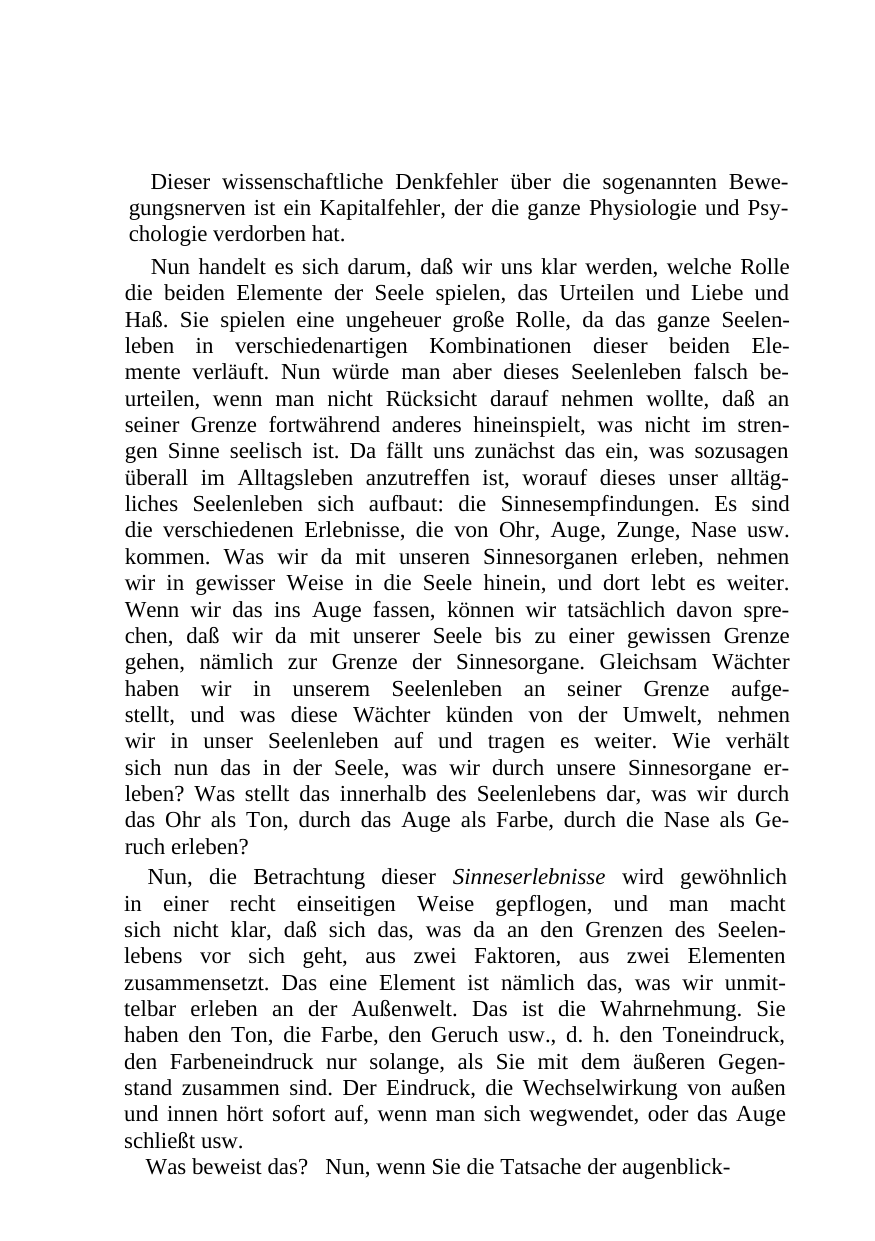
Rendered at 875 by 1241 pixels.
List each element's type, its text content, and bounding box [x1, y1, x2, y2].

text Nun, die Betrachtung dieser Sinneserlebnisse wird gewöhnlich in einer recht einseitigen Weise gepflogen, und man macht sich nicht klar, daß sich das, was da an den Grenzen des Seelen- lebens vor sich geht, aus zwei Faktoren, aus zwei Elementen zusammensetzt. Das eine Element ist nämlich das, was wir unmit- telbar erleben an der Außenwelt. Das ist die Wahrnehmung. Sie haben den Ton, die Farbe, den Geruch usw., d. h. den Toneindruck, den Farbeneindruck nur solange, als Sie mit dem äußeren Gegen- stand zusammen sind. Der Eindruck, die Wechselwirkung von außen und innen hört sofort auf, wenn man sich wegwendet, oder das Auge schließt usw. [124, 863, 787, 1153]
text Dieser wissenschaftliche Denkfehler über die sogenannten Bewe- gungsnerven ist ein Kapitalfehler, der die ganze Physiologie und Psy- chologie verdorben hat. [128, 168, 789, 247]
text Was beweist das? Nun, wenn Sie die Tatsache der augenblick- [145, 1153, 791, 1179]
text Nun handelt es sich darum, daß wir uns klar werden, welche Rolle die beiden Elemente der Seele spielen, das Urteilen und Liebe und Haß. Sie spielen eine ungeheuer große Rolle, da das ganze Seelen- leben in verschiedenartigen Kombinationen dieser beiden Ele- mente verläuft. Nun würde man aber dieses Seelenleben falsch be- urteilen, wenn man nicht Rücksicht darauf nehmen wollte, daß an seiner Grenze fortwährend anderes hineinspielt, was nicht im stren- gen Sinne seelisch ist. Da fällt uns zunächst das ein, was sozusagen überall im Alltagsleben anzutreffen ist, worauf dieses unser alltäg- liches Seelenleben sich aufbaut: die Sinnesempfindungen. Es sind die verschiedenen Erlebnisse, die von Ohr, Auge, Zunge, Nase usw. kommen. Was wir da mit unseren Sinnesorganen erleben, nehmen wir in gewisser Weise in die Seele hinein, und dort lebt es weiter. Wenn wir das ins Auge fassen, können wir tatsächlich davon spre- chen, daß wir da mit unserer Seele bis zu einer gewissen Grenze gehen, nämlich zur Grenze der Sinnesorgane. Gleichsam Wächter haben wir in unserem Seelenleben an seiner Grenze aufge- stellt, und was diese Wächter künden von der Umwelt, nehmen wir in unser Seelenleben auf und tragen es weiter. Wie verhält sich nun das in der Seele, was wir durch unsere Sinnesorgane er- leben? Was stellt das innerhalb des Seelenlebens dar, was wir durch das Ohr als Ton, durch das Auge als Farbe, durch die Nase als Ge- ruch erleben? [124, 253, 791, 859]
